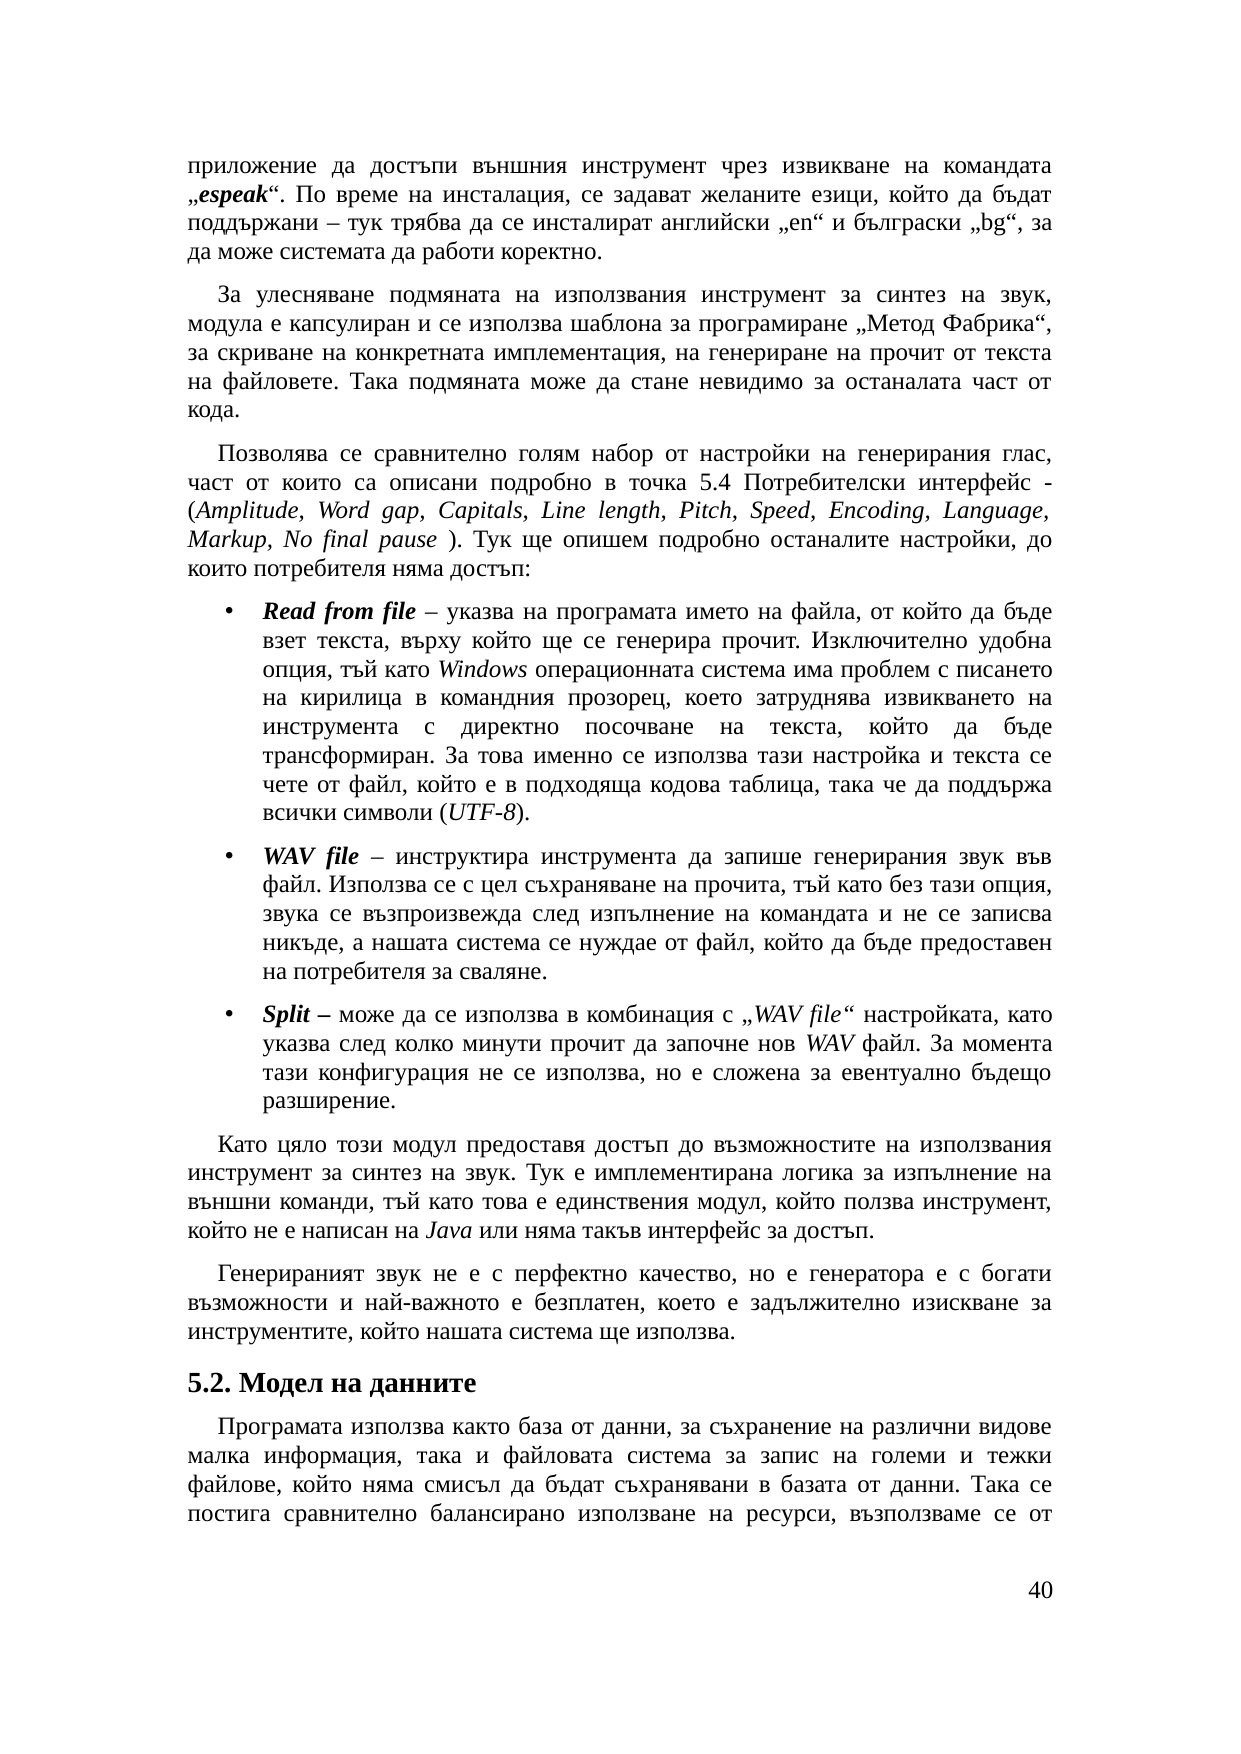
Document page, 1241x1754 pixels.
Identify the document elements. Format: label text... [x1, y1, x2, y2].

text Генерираният звук не е с перфектно качество, но е генератора е с богати възможности и най-важното е безплатен, което е задължително изискване за инструментите, който нашата система ще използва. [187, 1258, 1053, 1344]
list Split – може да се използва в комбинация с „WAV file“ настройката, като указва след колко минути прочит да започне нов WAV файл. За момента тази конфигурация не се използва, но е сложена за евентуално бъдещо разширение. [225, 999, 1053, 1114]
subtitle 5.2. Модел на данните [187, 1365, 1053, 1399]
text Позволява се сравнително голям набор от настройки на генерирания глас, част от които са описани подробно в точка 5.4 Потребителски интерфейс - (Amplitude, Word gap, Capitals, Line length, Pitch, Speed, Encoding, Language, Markup, No final pause ). Тук ще опишем подробно останалите настройки, до които потребителя няма достъп: [187, 438, 1053, 582]
text приложение да достъпи външния инструмент чрез извикване на командата „espeak“. По време на инсталация, се задават желаните езици, който да бъдат поддържани – тук трябва да се инсталират английски „en“ и бълграски „bg“, за да може системата да работи коректно. [187, 150, 1053, 265]
list Read from file – указва на програмата името на файла, от който да бъде взет текста, върху който ще се генерира прочит. Изключително удобна опция, тъй като Windows операционната система има проблем с писането на кирилица в командния прозорец, което затруднява извикването на инструмента с директно посочване на текста, който да бъде трансформиран. За това именно се използва тази настройка и текста се чете от файл, който е в подходяща кодова таблица, така че да поддържа всички символи (UTF-8). [225, 596, 1053, 826]
list WAV file – инструктира инструмента да запише генерирания звук във файл. Използва се с цел съхраняване на прочита, тъй като без тази опция, звука се възпроизвежда след изпълнение на командата и не се записва никъде, а нашата система се нуждае от файл, който да бъде предоставен на потребителя за сваляне. [225, 841, 1053, 984]
text Програмата използва както база от данни, за съхранение на различни видове малка информация, така и файловата система за запис на големи и тежки файлове, който няма смисъл да бъдат съхранявани в базата от данни. Така се постига сравнително балансирано използване на ресурси, възползваме се от [187, 1411, 1053, 1526]
text Като цяло този модул предоставя достъп до възможностите на използвания инструмент за синтез на звук. Тук е имплементирана логика за изпълнение на външни команди, тъй като това е единствения модул, който ползва инструмент, който не е написан на Java или няма такъв интерфейс за достъп. [187, 1129, 1053, 1244]
text За улесняване подмяната на използвания инструмент за синтез на звук, модула е капсулиран и се използва шаблона за програмиране „Метод Фабрика“, за скриване на конкретната имплементация, на генериране на прочит от текста на файловете. Така подмяната може да стане невидимо за останалата част от кода. [187, 279, 1053, 423]
